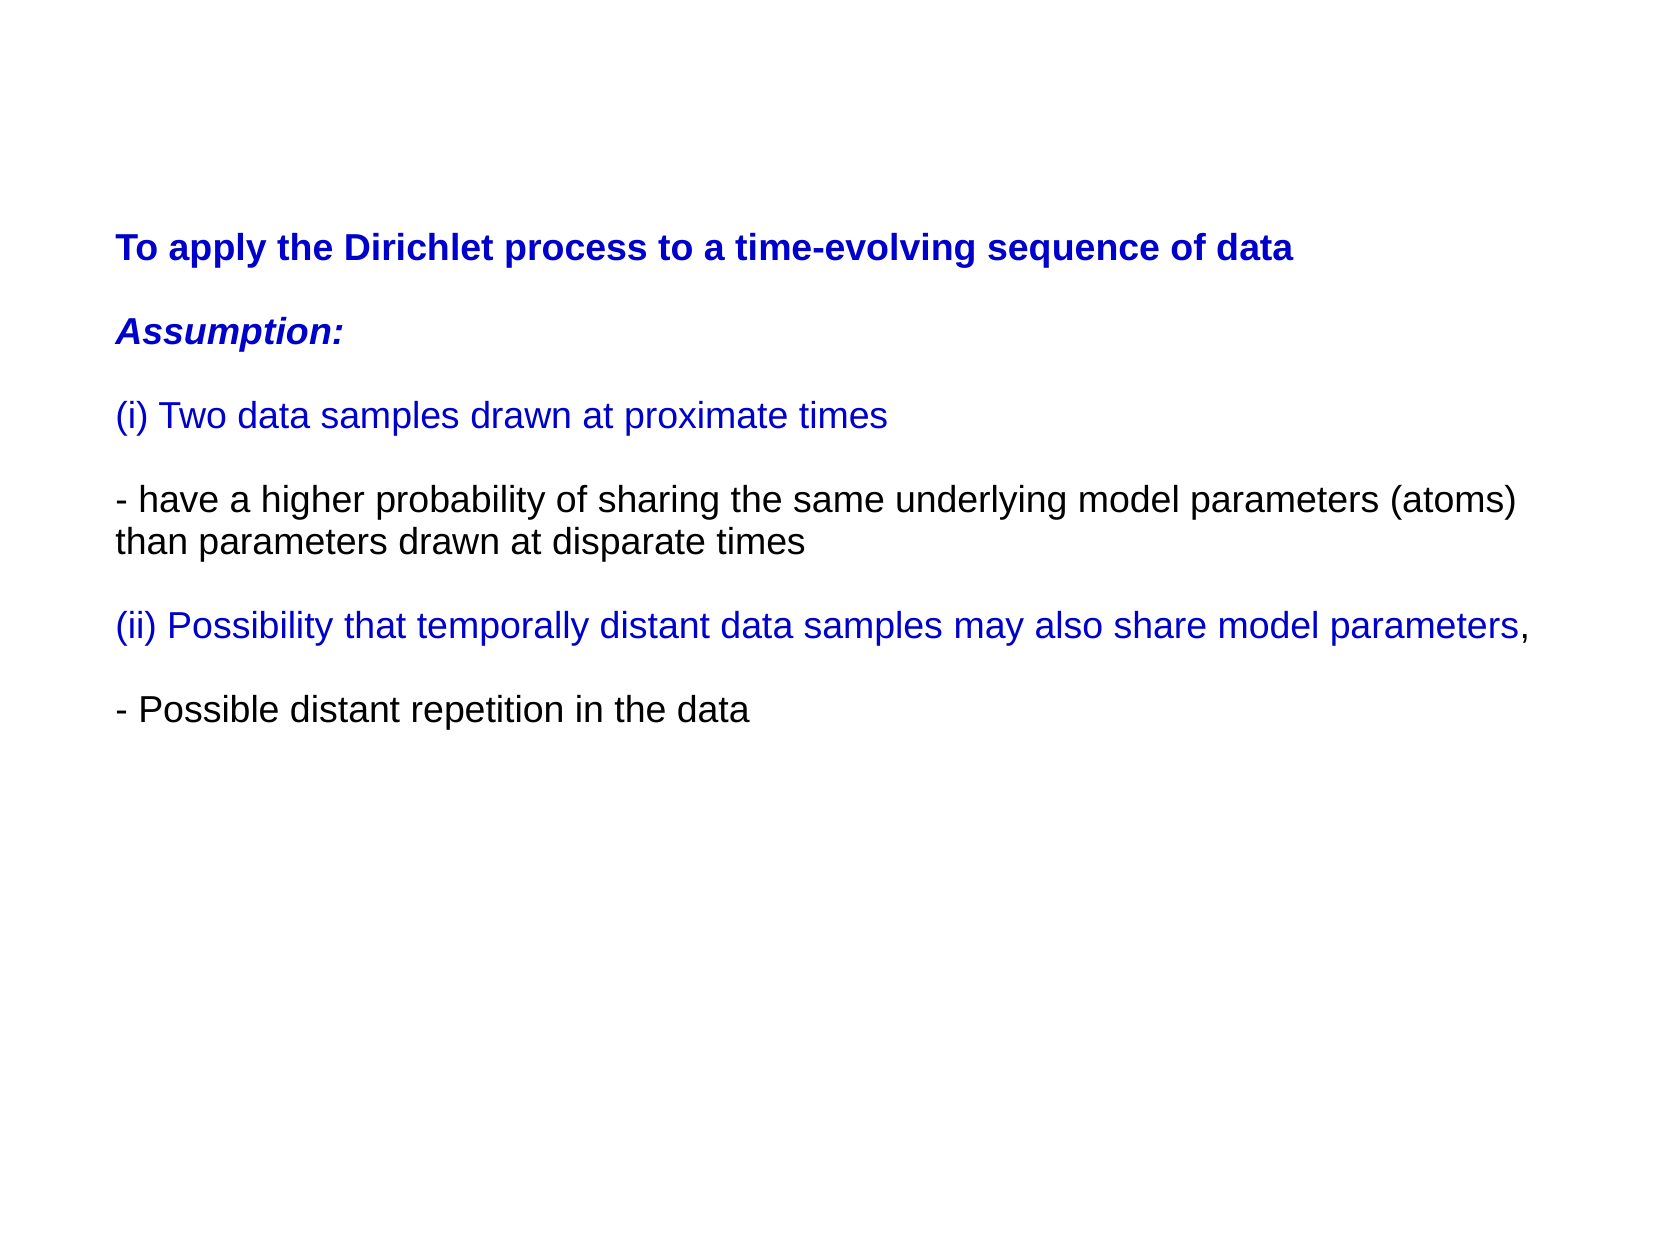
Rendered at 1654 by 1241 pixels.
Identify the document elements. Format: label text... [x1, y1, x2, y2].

text_box To apply the Dirichlet process to a time-evolving sequence of data Assumption: (i) Two data samples drawn at proximate times - have a higher probability of sharing the same underlying model parameters (atoms) than parameters drawn at disparate times (ii) Possibility that temporally distant data samples may also share model parameters, - Possible distant repetition in the data [100, 177, 1546, 991]
